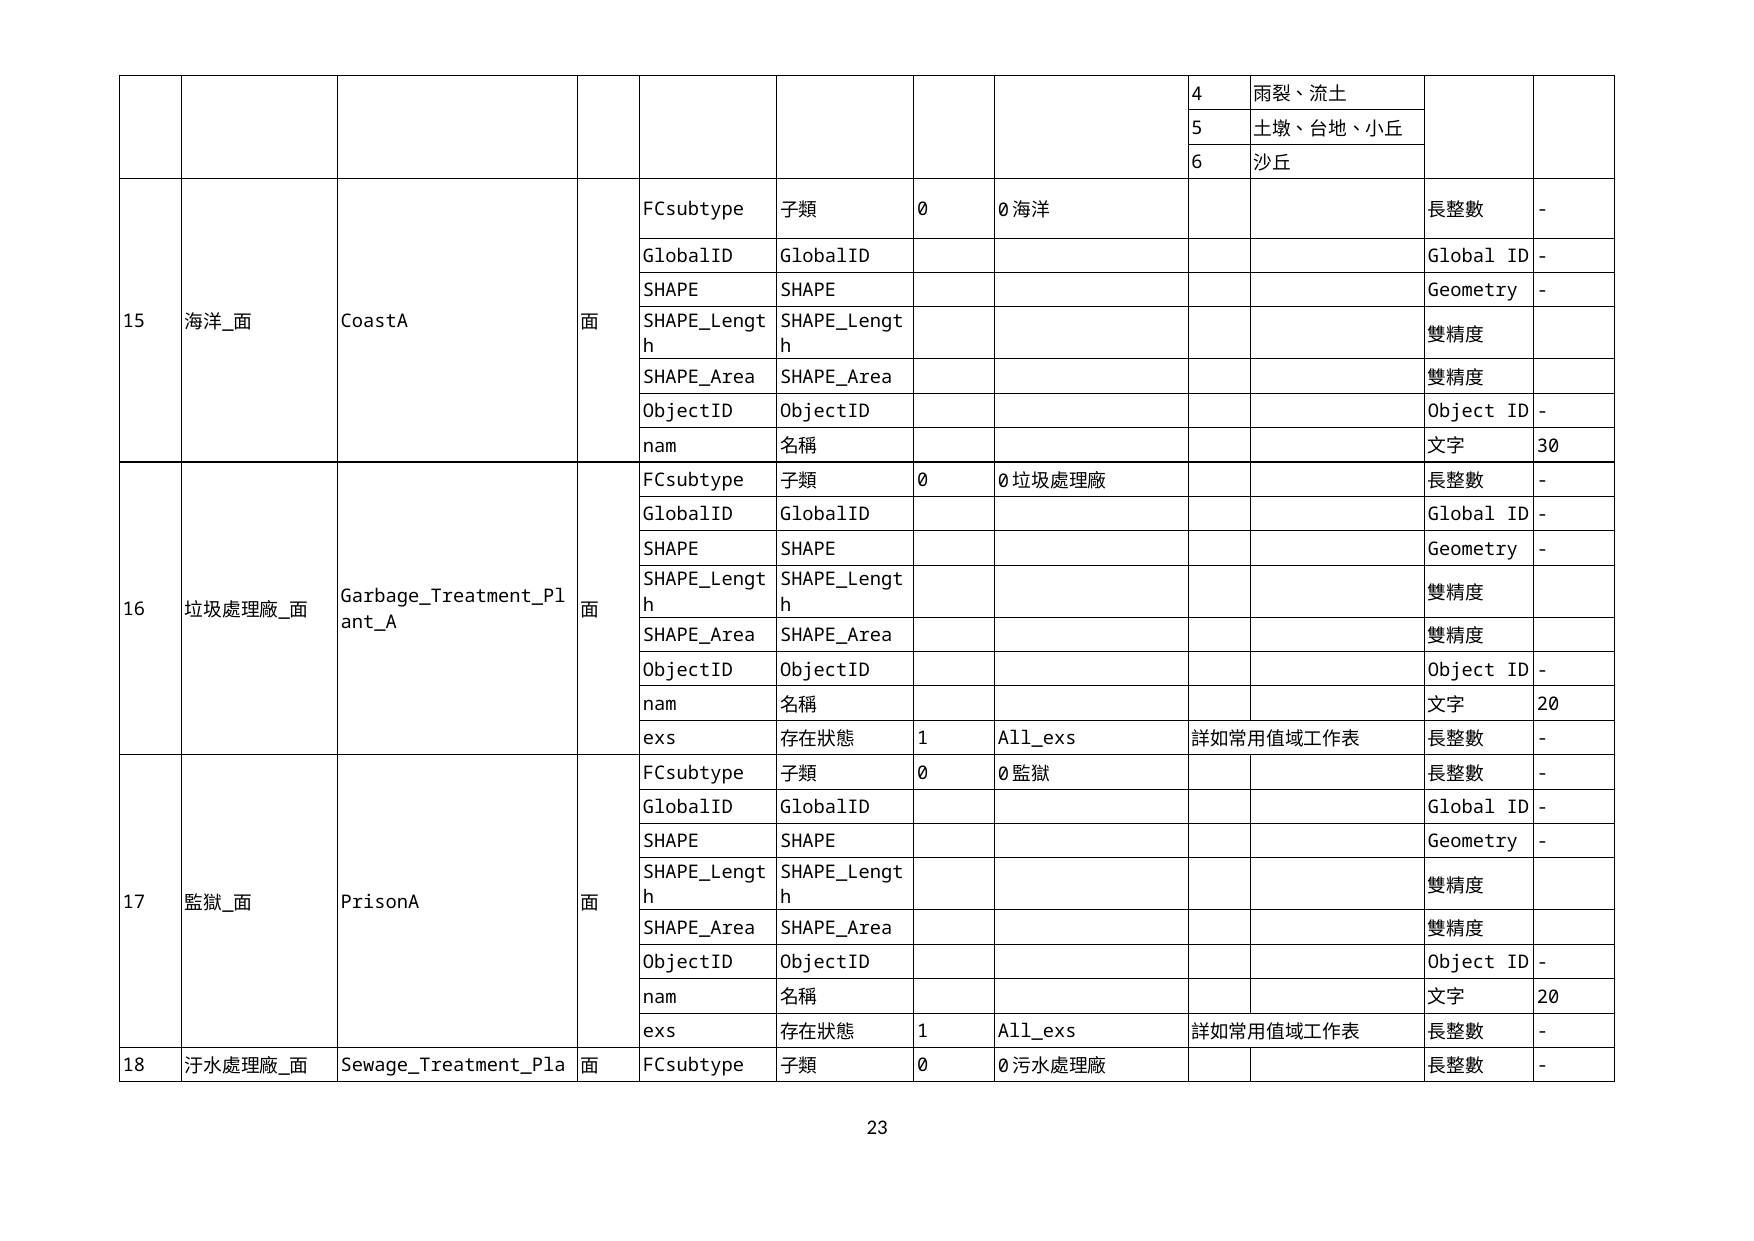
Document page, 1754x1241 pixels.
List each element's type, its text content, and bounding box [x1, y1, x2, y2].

table_cell FCsubtype [640, 179, 776, 237]
table_cell [1251, 359, 1424, 393]
table_cell [914, 824, 994, 857]
table_cell [120, 76, 181, 178]
table_cell [1189, 755, 1250, 788]
table_cell 20 [1534, 979, 1614, 1012]
table_cell SHAPE_Length [640, 566, 776, 617]
table_cell 存在狀態 [777, 1014, 913, 1047]
table_cell nam [640, 428, 776, 461]
table_cell 面 [578, 179, 639, 461]
table_cell [182, 76, 337, 178]
table_cell [995, 359, 1188, 393]
table_cell - [1534, 76, 1614, 178]
table_cell [914, 566, 994, 617]
table_cell 0 [914, 1048, 994, 1081]
table_cell 名稱 [777, 686, 913, 720]
table_cell SHAPE_Length [777, 566, 913, 617]
table_cell Geometry [1425, 273, 1533, 306]
table_cell SHAPE_Area [640, 910, 776, 944]
table_cell [995, 790, 1188, 823]
table_cell - [1534, 463, 1614, 496]
table_cell Sewage_Treatment_Pla [338, 1048, 577, 1081]
table_cell - [1534, 1014, 1614, 1047]
table_cell 0 [914, 755, 994, 788]
table_cell - [1534, 945, 1614, 978]
table_cell Object ID [1425, 394, 1533, 427]
table_cell [1189, 359, 1250, 393]
table_cell 名稱 [777, 979, 913, 1012]
table_cell [914, 790, 994, 823]
table_cell 0 [914, 179, 994, 237]
table_cell SHAPE_Length [640, 858, 776, 909]
table_cell [914, 273, 994, 306]
table_cell [1189, 910, 1250, 944]
table_cell - [1534, 824, 1614, 857]
table_cell 0垃圾處理廠 [995, 463, 1188, 496]
table_cell 17 [120, 755, 181, 1047]
table_cell [1251, 307, 1424, 358]
table_cell [1251, 979, 1424, 1012]
table_cell 15 [120, 179, 181, 461]
table_cell ObjectID [777, 652, 913, 685]
table_cell [1534, 566, 1614, 617]
table_cell FCsubtype [640, 755, 776, 788]
table_cell 20 [1534, 686, 1614, 720]
table_cell SHAPE [777, 531, 913, 564]
table_cell [1251, 824, 1424, 857]
table_cell [1189, 858, 1250, 909]
table_cell 存在狀態 [777, 721, 913, 754]
table_cell GlobalID [640, 239, 776, 272]
table_cell PrisonA [338, 755, 577, 1047]
table_cell Object ID [1425, 945, 1533, 978]
table_cell SHAPE_Length [777, 307, 913, 358]
table_cell [995, 618, 1188, 651]
table_cell ObjectID [777, 394, 913, 427]
table_cell SHAPE_Area [777, 618, 913, 651]
table_cell [995, 307, 1188, 358]
table_cell [1189, 979, 1250, 1012]
table_cell GlobalID [777, 790, 913, 823]
table_cell 雙精度 [1425, 307, 1533, 358]
table_cell [1189, 945, 1250, 978]
table_cell 1 [914, 721, 994, 754]
table_cell 長整數 [1425, 463, 1533, 496]
table_cell [1534, 910, 1614, 944]
table_cell 雨裂、流土 [1251, 76, 1424, 109]
table_cell [1251, 463, 1424, 496]
table_cell [1189, 239, 1250, 272]
table_cell [1189, 273, 1250, 306]
table_cell [1189, 1048, 1250, 1081]
table_cell 子類 [777, 179, 913, 237]
table_cell GlobalID [640, 497, 776, 530]
table_cell [1251, 1048, 1424, 1081]
table_cell FCsubtype [640, 1048, 776, 1081]
table_cell 汙水處理廠_面 [182, 1048, 337, 1081]
table_cell ObjectID [640, 652, 776, 685]
table_cell [1189, 652, 1250, 685]
table_cell [1251, 428, 1424, 461]
table_cell [1189, 686, 1250, 720]
table_cell 1 [914, 1014, 994, 1047]
table_cell SHAPE [777, 824, 913, 857]
table_cell 4 [1189, 76, 1250, 109]
table_cell exs [640, 1014, 776, 1047]
table_cell 5 [1189, 110, 1250, 144]
table_cell SHAPE_Area [640, 359, 776, 393]
table_cell 長整數 [1425, 721, 1533, 754]
table_cell [777, 76, 913, 178]
table_cell [1534, 359, 1614, 393]
table_cell [914, 307, 994, 358]
table_cell 文字 [1425, 686, 1533, 720]
table_cell 雙精度 [1425, 910, 1533, 944]
table_cell - [1534, 790, 1614, 823]
table_cell [995, 497, 1188, 530]
table_cell Geometry [1425, 824, 1533, 857]
table_cell 子類 [777, 1048, 913, 1081]
table_cell 文字 [1425, 979, 1533, 1012]
table_cell [914, 394, 994, 427]
table_cell [1189, 179, 1250, 237]
table_cell nam [640, 686, 776, 720]
table_cell [914, 428, 994, 461]
table_cell 30 [1534, 428, 1614, 461]
table_cell [914, 652, 994, 685]
table_cell 雙精度 [1425, 618, 1533, 651]
table_cell ObjectID [640, 394, 776, 427]
table_cell SHAPE [640, 273, 776, 306]
table_cell 名稱 [777, 428, 913, 461]
table_cell [1189, 463, 1250, 496]
table_cell [1251, 618, 1424, 651]
table_cell - [1534, 497, 1614, 530]
table_cell [914, 858, 994, 909]
table_cell 18 [120, 1048, 181, 1081]
table_cell 6 [1189, 145, 1250, 178]
table_cell [1189, 790, 1250, 823]
table_cell [914, 979, 994, 1012]
table_cell Object ID [1425, 652, 1533, 685]
table_cell 面 [578, 463, 639, 754]
table_cell 雙精度 [1425, 359, 1533, 393]
table_cell 0 [914, 463, 994, 496]
table_cell [1189, 307, 1250, 358]
table_cell [995, 566, 1188, 617]
table_cell Garbage_Treatment_Plant_A [338, 463, 577, 754]
table_cell 監獄_面 [182, 755, 337, 1047]
table_cell [914, 945, 994, 978]
table_cell 0監獄 [995, 755, 1188, 788]
table_cell [1189, 394, 1250, 427]
table_cell 雙精度 [1425, 858, 1533, 909]
table_cell [914, 359, 994, 393]
table_cell [995, 652, 1188, 685]
table_cell CoastA [338, 179, 577, 461]
table_cell [1251, 531, 1424, 564]
table_cell [995, 428, 1188, 461]
table_cell SHAPE [640, 531, 776, 564]
table_cell [995, 910, 1188, 944]
table_cell [995, 273, 1188, 306]
table_cell 子類 [777, 755, 913, 788]
table_cell 16 [120, 463, 181, 754]
table_cell [914, 531, 994, 564]
table_cell - [1534, 239, 1614, 272]
table_cell SHAPE_Area [777, 910, 913, 944]
table_cell FCsubtype [640, 463, 776, 496]
table_cell 沙丘 [1251, 145, 1424, 178]
table_cell Global ID [1425, 497, 1533, 530]
table_cell 0污水處理廠 [995, 1048, 1188, 1081]
table_cell SHAPE [640, 824, 776, 857]
table_cell [995, 824, 1188, 857]
table_cell [640, 76, 776, 178]
table_cell - [1534, 273, 1614, 306]
table_cell - [1534, 652, 1614, 685]
table_cell [995, 239, 1188, 272]
table_cell - [1534, 179, 1614, 237]
table_cell [1251, 858, 1424, 909]
table_cell nam [640, 979, 776, 1012]
table_cell GlobalID [777, 497, 913, 530]
table_cell [914, 686, 994, 720]
table_cell [914, 76, 994, 178]
table_cell [1189, 618, 1250, 651]
table_cell 土墩、台地、小丘 [1251, 110, 1424, 144]
table_cell [1189, 497, 1250, 530]
table_cell [1534, 858, 1614, 909]
table_cell [1534, 618, 1614, 651]
table_cell [1251, 910, 1424, 944]
table_cell ObjectID [640, 945, 776, 978]
table_cell [914, 618, 994, 651]
table_cell 長整數 [1425, 755, 1533, 788]
table_cell All_exs [995, 1014, 1188, 1047]
table_cell - [1534, 394, 1614, 427]
table_cell SHAPE_Length [640, 307, 776, 358]
table_cell Global ID [1425, 790, 1533, 823]
table_cell - [1534, 755, 1614, 788]
table_cell [1189, 566, 1250, 617]
table_cell 詳如常用值域工作表 [1189, 1014, 1424, 1047]
table_cell SHAPE_Length [777, 858, 913, 909]
table_cell 長整數 [1425, 1014, 1533, 1047]
table_cell 文字 [1425, 428, 1533, 461]
table_cell 面 [578, 1048, 639, 1081]
table_cell [1189, 531, 1250, 564]
table_cell [1251, 652, 1424, 685]
table_cell - [1534, 1048, 1614, 1081]
table_cell - [1534, 531, 1614, 564]
table_cell 垃圾處理廠_面 [182, 463, 337, 754]
table_cell [1251, 790, 1424, 823]
table_cell [1251, 945, 1424, 978]
table_cell [578, 76, 639, 178]
table_cell [1189, 428, 1250, 461]
table_cell 子類 [777, 463, 913, 496]
table_cell exs [640, 721, 776, 754]
table_cell [1251, 755, 1424, 788]
table_cell [1251, 566, 1424, 617]
table_cell [1251, 273, 1424, 306]
table_cell - [1534, 721, 1614, 754]
table_cell 海洋_面 [182, 179, 337, 461]
table_cell [1251, 497, 1424, 530]
table_cell [914, 497, 994, 530]
table_cell 雙精度 [1425, 566, 1533, 617]
table_cell Global ID [1425, 239, 1533, 272]
table_cell [1251, 239, 1424, 272]
table_cell [1425, 76, 1533, 178]
table_cell [1189, 824, 1250, 857]
table_cell [995, 394, 1188, 427]
table_cell All_exs [995, 721, 1188, 754]
table_cell 面 [578, 755, 639, 1047]
table_cell 0海洋 [995, 179, 1188, 237]
table_cell [1251, 179, 1424, 237]
table_cell Geometry [1425, 531, 1533, 564]
table_cell [1251, 686, 1424, 720]
table_cell [1534, 307, 1614, 358]
table_cell SHAPE_Area [777, 359, 913, 393]
table_cell SHAPE [777, 273, 913, 306]
table_cell [995, 76, 1188, 178]
table_cell 長整數 [1425, 1048, 1533, 1081]
table_cell [995, 686, 1188, 720]
table_cell GlobalID [640, 790, 776, 823]
table_cell 詳如常用值域工作表 [1189, 721, 1424, 754]
table_cell 長整數 [1425, 179, 1533, 237]
table_cell [995, 531, 1188, 564]
table_cell SHAPE_Area [640, 618, 776, 651]
table_cell [914, 910, 994, 944]
table_cell [338, 76, 577, 178]
table_cell [995, 979, 1188, 1012]
table_cell [1251, 394, 1424, 427]
table_cell ObjectID [777, 945, 913, 978]
table_cell [914, 239, 994, 272]
table_cell [995, 945, 1188, 978]
table_cell [995, 858, 1188, 909]
table_cell GlobalID [777, 239, 913, 272]
